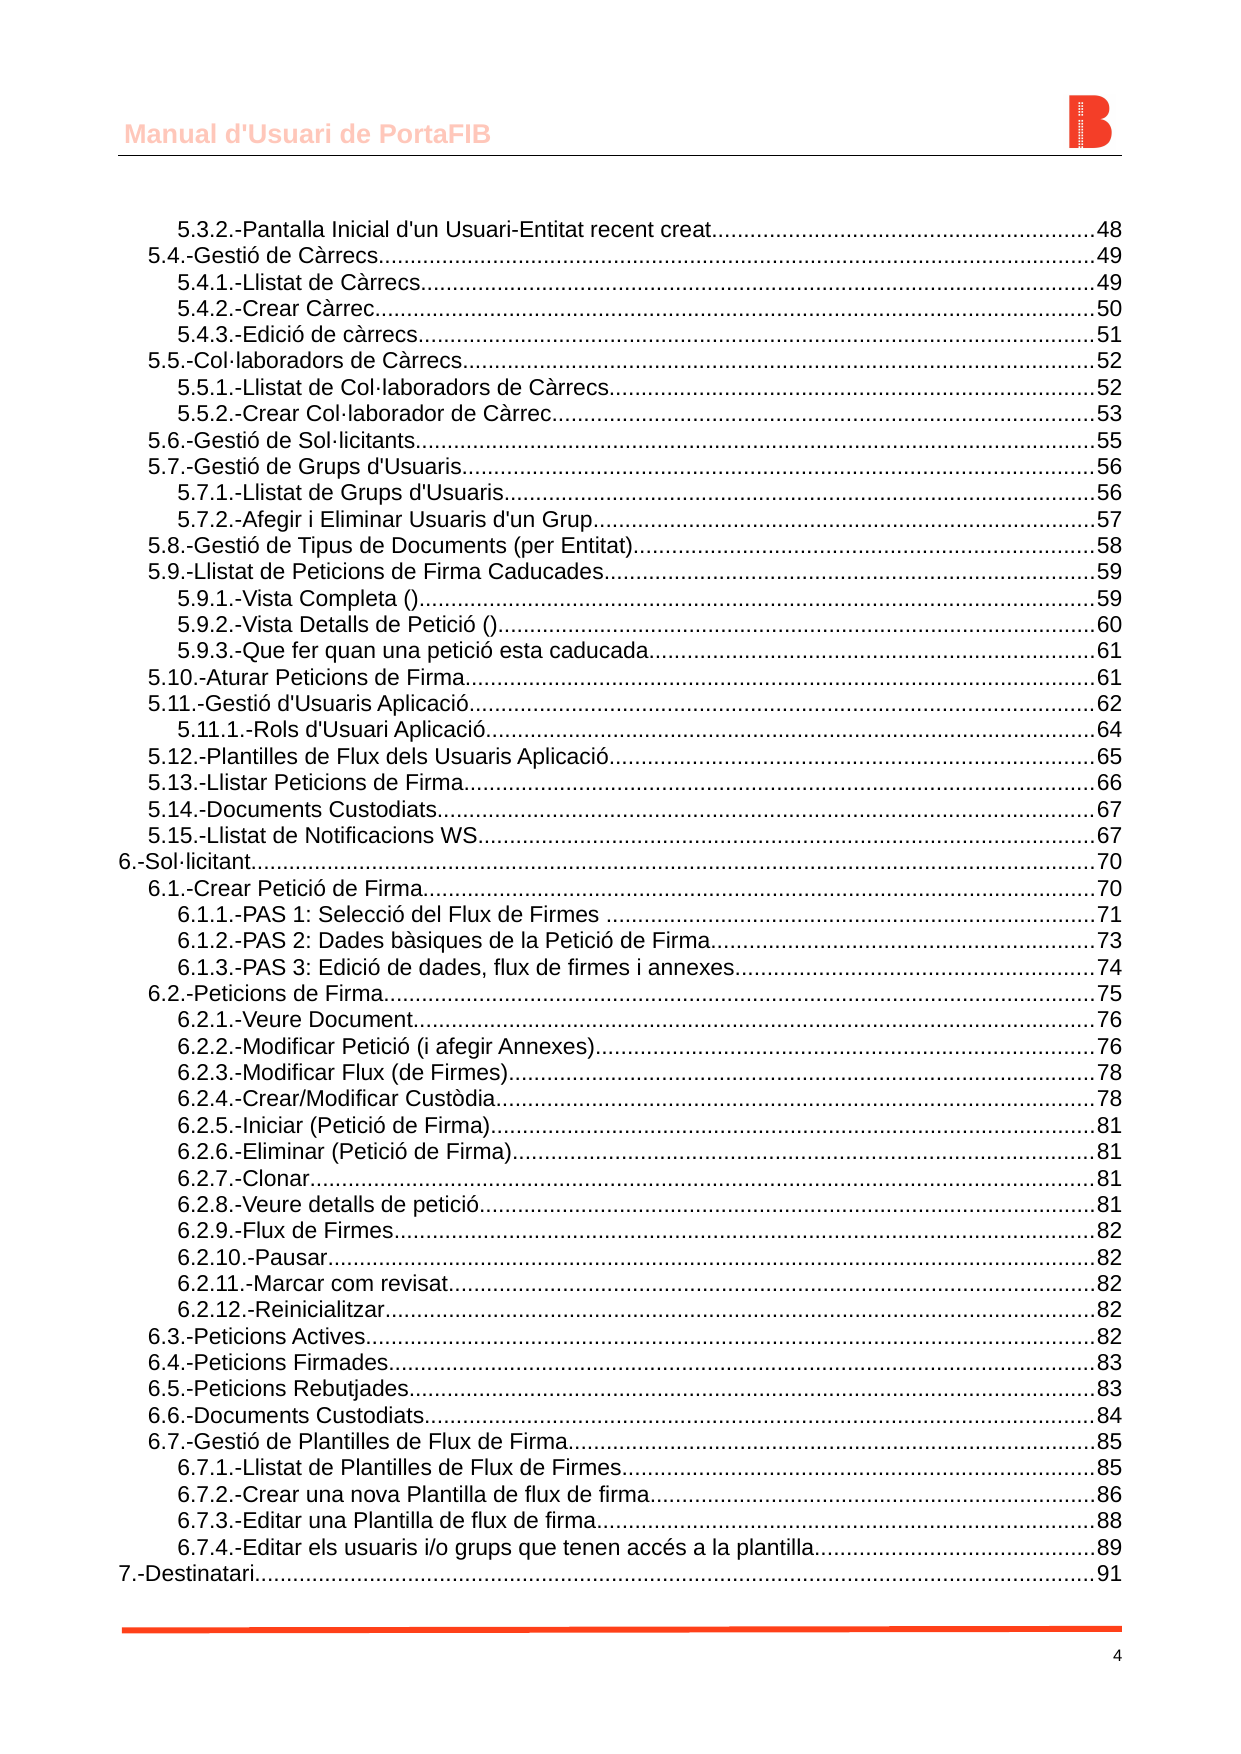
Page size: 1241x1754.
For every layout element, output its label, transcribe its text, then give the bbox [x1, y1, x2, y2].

text 6.2.7.-Clonar 81 [177, 1164, 1122, 1191]
text 5.14.-Documents Custodiats 67 [148, 796, 1122, 822]
text 6.2.12.-Reinicialitzar 82 [177, 1296, 1122, 1323]
text 6.7.4.-Editar els usuaris i/o grups que tenen accés a la plantilla 89 [177, 1533, 1122, 1560]
text 5.9.3.-Que fer quan una petició esta caducada 61 [177, 637, 1122, 664]
text 5.9.-Llistat de Peticions de Firma Caducades 59 [148, 558, 1122, 585]
text 5.3.2.-Pantalla Inicial d'un Usuari-Entitat recent creat 48 [177, 216, 1122, 242]
text 6.2.10.-Pausar 82 [177, 1243, 1122, 1270]
text 6.1.3.-PAS 3: Edició de dades, flux de firmes i annexes 74 [177, 954, 1122, 980]
text 6.4.-Peticions Firmades 83 [148, 1349, 1122, 1375]
text 5.7.2.-Afegir i Eliminar Usuaris d'un Grup 57 [177, 506, 1122, 532]
text 6.3.-Peticions Actives 82 [148, 1323, 1122, 1349]
text 5.4.1.-Llistat de Càrrecs 49 [177, 268, 1122, 295]
text 6.2.1.-Veure Document 76 [177, 1006, 1122, 1033]
text 6.-Sol·licitant 70 [118, 848, 1122, 874]
text 5.4.3.-Edició de càrrecs 51 [177, 321, 1122, 347]
text 6.2.8.-Veure detalls de petició 81 [177, 1191, 1122, 1217]
text 5.7.-Gestió de Grups d'Usuaris 56 [148, 453, 1122, 479]
text 6.2.2.-Modificar Petició (i afegir Annexes) 76 [177, 1033, 1122, 1059]
text 6.2.4.-Crear/Modificar Custòdia 78 [177, 1085, 1122, 1112]
text 6.1.-Crear Petició de Firma 70 [148, 874, 1122, 901]
text 5.5.-Col·laboradors de Càrrecs 52 [148, 347, 1122, 374]
text 6.7.1.-Llistat de Plantilles de Flux de Firmes 85 [177, 1454, 1122, 1481]
text 5.10.-Aturar Peticions de Firma 61 [148, 664, 1122, 690]
text 5.13.-Llistar Peticions de Firma 66 [148, 769, 1122, 796]
text 6.7.3.-Editar una Plantilla de flux de firma 88 [177, 1507, 1122, 1533]
text 6.2.-Peticions de Firma 75 [148, 980, 1122, 1006]
text 6.1.1.-PAS 1: Selecció del Flux de Firmes 71 [177, 901, 1122, 927]
text 5.6.-Gestió de Sol·licitants 55 [148, 427, 1122, 453]
text 6.2.3.-Modificar Flux (de Firmes) 78 [177, 1059, 1122, 1085]
text 6.5.-Peticions Rebutjades 83 [148, 1375, 1122, 1402]
text 6.2.9.-Flux de Firmes 82 [177, 1217, 1122, 1243]
text 5.5.2.-Crear Col·laborador de Càrrec 53 [177, 400, 1122, 427]
text 5.4.2.-Crear Càrrec 50 [177, 295, 1122, 321]
text 6.7.-Gestió de Plantilles de Flux de Firma 85 [148, 1428, 1122, 1454]
text 7.-Destinatari 91 [118, 1560, 1122, 1586]
text 5.11.1.-Rols d'Usuari Aplicació 64 [177, 716, 1122, 743]
text 5.4.-Gestió de Càrrecs 49 [148, 242, 1122, 268]
text 6.6.-Documents Custodiats 84 [148, 1402, 1122, 1428]
text 5.9.1.-Vista Completa () 59 [177, 585, 1122, 611]
text 6.2.5.-Iniciar (Petició de Firma) 81 [177, 1112, 1122, 1138]
text 5.11.-Gestió d'Usuaris Aplicació 62 [148, 690, 1122, 716]
text 6.2.6.-Eliminar (Petició de Firma) 81 [177, 1138, 1122, 1164]
picture [1063, 94, 1117, 150]
text 5.7.1.-Llistat de Grups d'Usuaris 56 [177, 479, 1122, 506]
text 5.5.1.-Llistat de Col·laboradors de Càrrecs 52 [177, 374, 1122, 400]
text 6.2.11.-Marcar com revisat 82 [177, 1270, 1122, 1296]
text 5.15.-Llistat de Notificacions WS 67 [148, 822, 1122, 848]
text 6.1.2.-PAS 2: Dades bàsiques de la Petició de Firma 73 [177, 927, 1122, 954]
text 5.9.2.-Vista Detalls de Petició () 60 [177, 611, 1122, 637]
text 6.7.2.-Crear una nova Plantilla de flux de firma 86 [177, 1481, 1122, 1507]
text 5.12.-Plantilles de Flux dels Usuaris Aplicació 65 [148, 743, 1122, 769]
text 5.8.-Gestió de Tipus de Documents (per Entitat) 58 [148, 532, 1122, 558]
